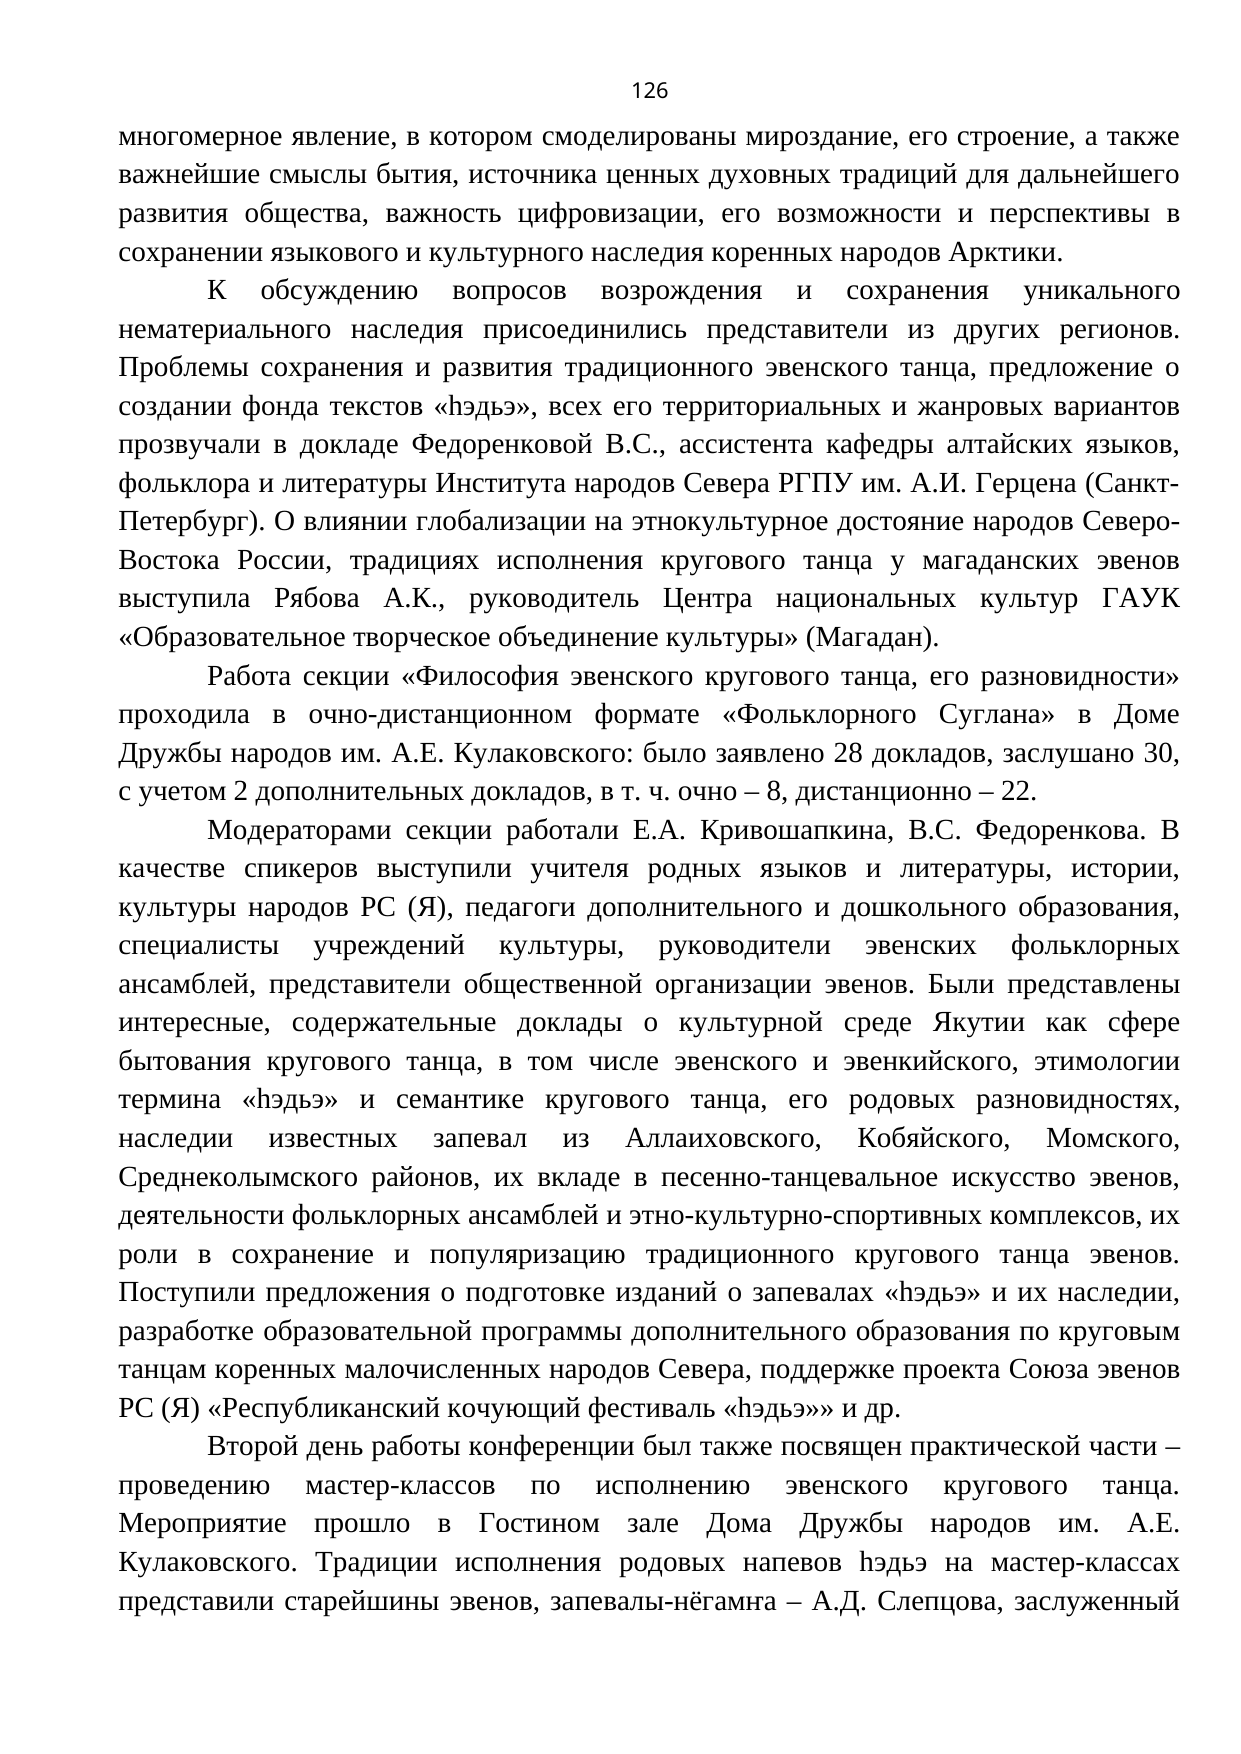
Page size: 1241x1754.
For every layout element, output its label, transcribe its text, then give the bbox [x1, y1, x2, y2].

text Второй день работы конференции был также посвящен практической части – проведению мастер-классов по исполнению эвенского кругового танца. Мероприятие прошло в Гостином зале Дома Дружбы народов им. А.Е. Кулаковского. Традиции исполнения родовых напевов hэдьэ на мастер-классах представили старейшины эвенов, запевалы-нёгамҥа – А.Д. Слепцова, заслуженный [118, 1428, 1181, 1616]
text К обсуждению вопросов возрождения и сохранения уникального нематериального наследия присоединились представители из других регионов. Проблемы сохранения и развития традиционного эвенского танца, предложение o создании фонда текстов «hэдьэ», всех его территориальных и жанровых вариантов прозвучали в докладе Федоренковой В.С., ассистента кафедры алтайских языков, фольклора и литературы Института народов Севера РГПУ им. А.И. Герцена (Санкт-Петербург). O влиянии глобализации на этнокультурное достояние народов Северо-Востока России, традициях исполнения кругового танца у магаданских эвенов выступила Рябова А.К., руководитель Центра национальных культур ГАУК «Образовательное творческое объединение культуры» (Магадан). [118, 272, 1181, 653]
text Работа секции «Философия эвенского кругового танца, его разновидности» проходила в очно-дистанционном формате «Фольклорного Суглана» в Доме Дружбы народов им. А.Е. Кулаковского: было заявлено 28 докладов, заслушано 30, с учетом 2 дополнительных докладов, в т. ч. очно – 8, дистанционно – 22. [118, 658, 1181, 807]
text многомерное явление, в котором смоделированы мироздание, его строение, а также важнейшие смыслы бытия, источника ценных духовных традиций для дальнейшего развития общества, важность цифровизации, его возможности и перспективы в сохранении языкового и культурного наследия коренных народов Арктики. [118, 118, 1181, 267]
text Модераторами секции работали Е.А. Кривошапкина, В.С. Федоренкова. В качестве спикеров выступили учителя родных языков и литературы, истории, культуры народов РС (Я), педагоги дополнительного и дошкольного образования, специалисты учреждений культуры, руководители эвенских фольклорных ансамблей, представители общественной организации эвенов. Были представлены интересные, содержательные доклады o культурной среде Якутии как сфере бытования кругового танца, в том числе эвенского и эвенкийского, этимологии термина «hэдьэ» и семантике кругового танца, его родовых разновидностях, наследии известных запевал из Аллаиховского, Кобяйского, Момского, Среднеколымского районов, их вкладе в песенно-танцевальное искусство эвенов, деятельности фольклорных ансамблей и этно-культурно-спортивных комплексов, их роли в сохранение и популяризацию традиционного кругового танца эвенов. Поступили предложения о подготовке изданий o запевалах «hэдьэ» и их наследии, разработке образовательной программы дополнительного образования по круговым танцам коренных малочисленных народов Севера, поддержке проекта Союза эвенов РС (Я) «Республиканский кочующий фестиваль «hэдьэ»» и др. [118, 812, 1181, 1423]
